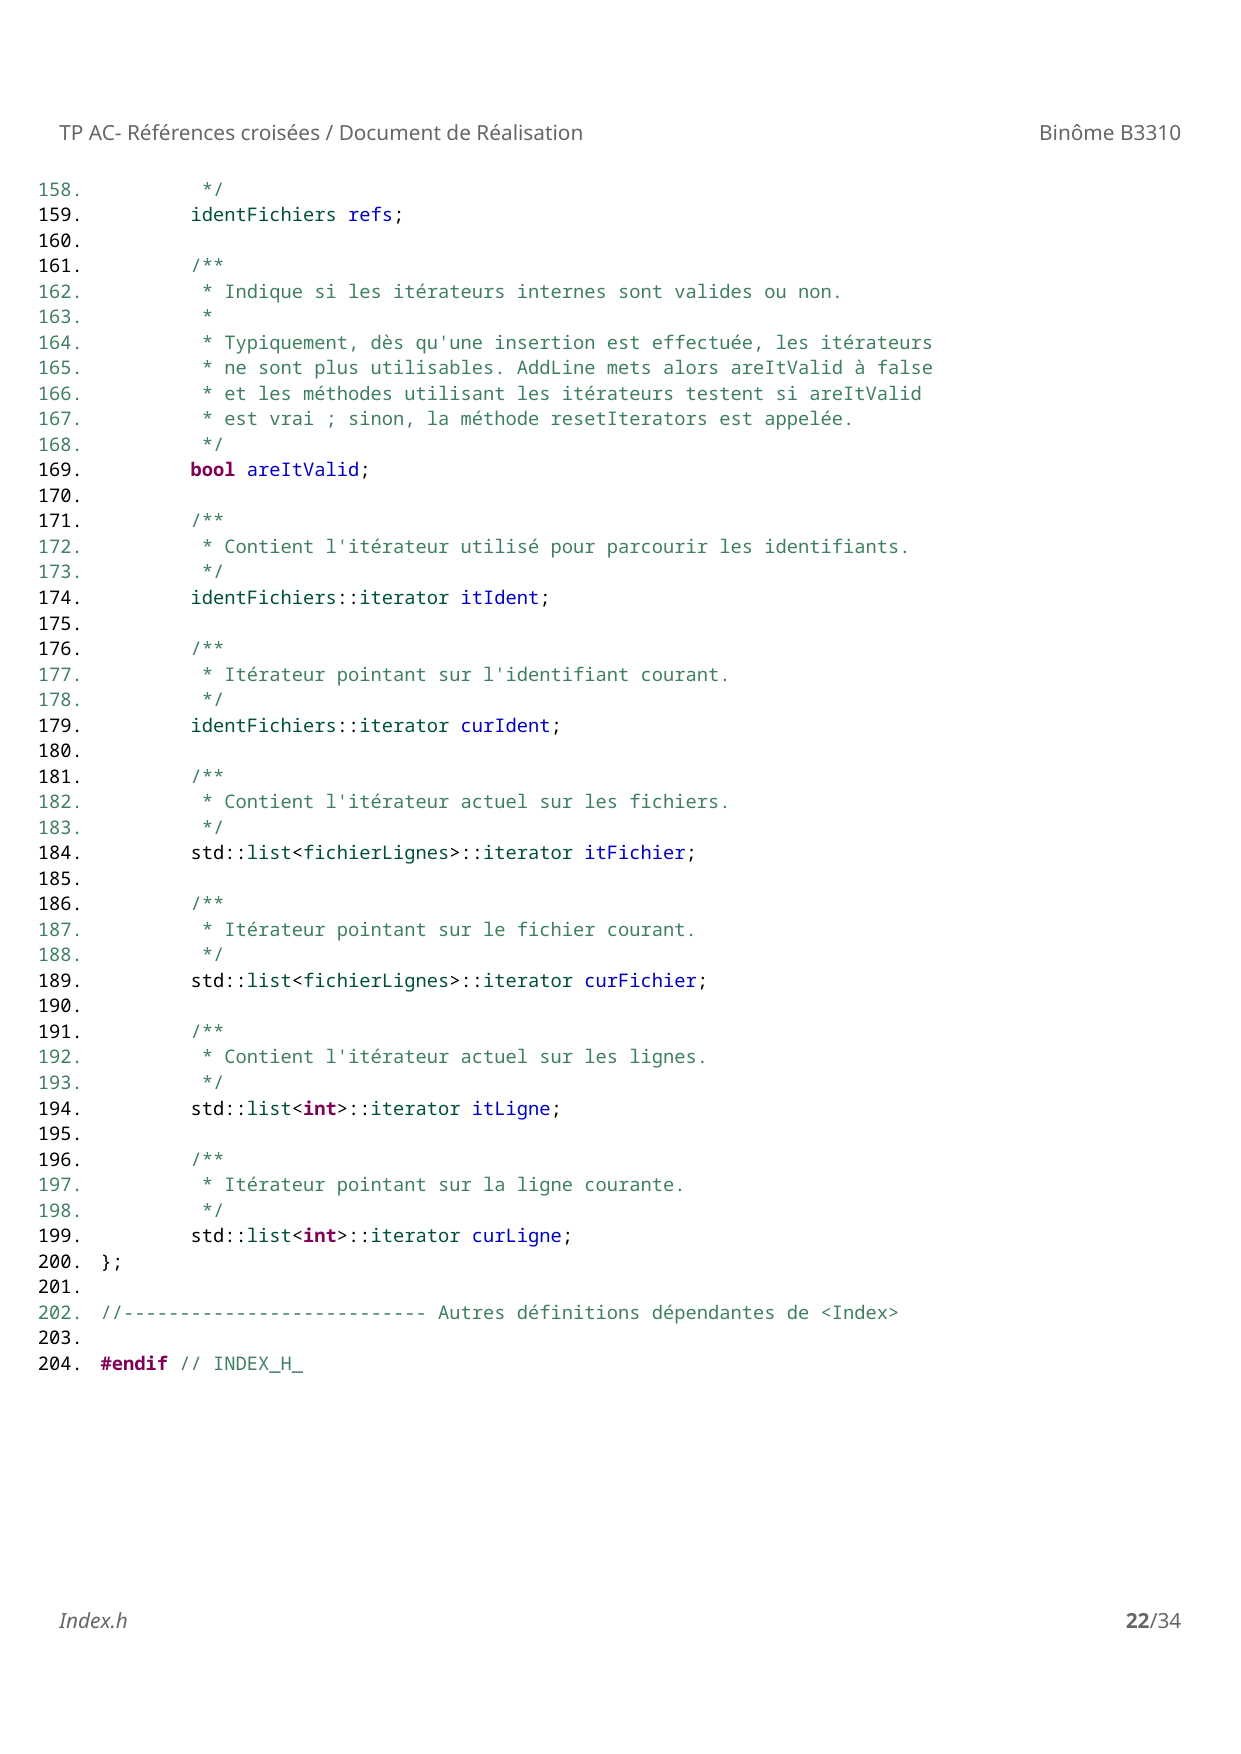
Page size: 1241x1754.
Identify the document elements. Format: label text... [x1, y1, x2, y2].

list */ [83, 559, 1181, 584]
list * Contient l'itérateur actuel sur les lignes. [83, 1044, 1181, 1069]
list /** [83, 1018, 1181, 1044]
list identFichiers refs; [83, 202, 1181, 227]
list }; [83, 1248, 1181, 1273]
list * Typiquement, dès qu'une insertion est effectuée, les itérateurs [83, 329, 1181, 355]
list */ [83, 431, 1181, 457]
list std::list<fichierLignes>::iterator curFichier; [83, 967, 1181, 993]
list #endif // INDEX_H_ [83, 1350, 1181, 1376]
list * [83, 304, 1181, 329]
list * Indique si les itérateurs internes sont valides ou non. [83, 278, 1181, 304]
list * Itérateur pointant sur la ligne courante. [83, 1171, 1181, 1197]
list /** [83, 1146, 1181, 1171]
list /** [83, 763, 1181, 788]
list */ [83, 1069, 1181, 1095]
list */ [83, 814, 1181, 839]
list //--------------------------- Autres définitions dépendantes de <Index> [83, 1299, 1181, 1324]
list std::list<int>::iterator itLigne; [83, 1095, 1181, 1120]
list /** [83, 891, 1181, 916]
list * Contient l'itérateur actuel sur les fichiers. [83, 788, 1181, 814]
list bool areItValid; [83, 457, 1181, 482]
list */ [83, 942, 1181, 967]
list */ [83, 686, 1181, 712]
list /** [83, 635, 1181, 661]
list * Itérateur pointant sur l'identifiant courant. [83, 661, 1181, 686]
list std::list<int>::iterator curLigne; [83, 1222, 1181, 1248]
list /** [83, 253, 1181, 278]
list /** [83, 508, 1181, 533]
list * Itérateur pointant sur le fichier courant. [83, 916, 1181, 942]
list */ [83, 1197, 1181, 1222]
list std::list<fichierLignes>::iterator itFichier; [83, 839, 1181, 865]
list * et les méthodes utilisant les itérateurs testent si areItValid [83, 380, 1181, 406]
list identFichiers::iterator curIdent; [83, 712, 1181, 737]
list * ne sont plus utilisables. AddLine mets alors areItValid à false [83, 355, 1181, 380]
list identFichiers::iterator itIdent; [83, 584, 1181, 610]
list * est vrai ; sinon, la méthode resetIterators est appelée. [83, 406, 1181, 431]
list */ [83, 176, 1181, 202]
list * Contient l'itérateur utilisé pour parcourir les identifiants. [83, 533, 1181, 559]
